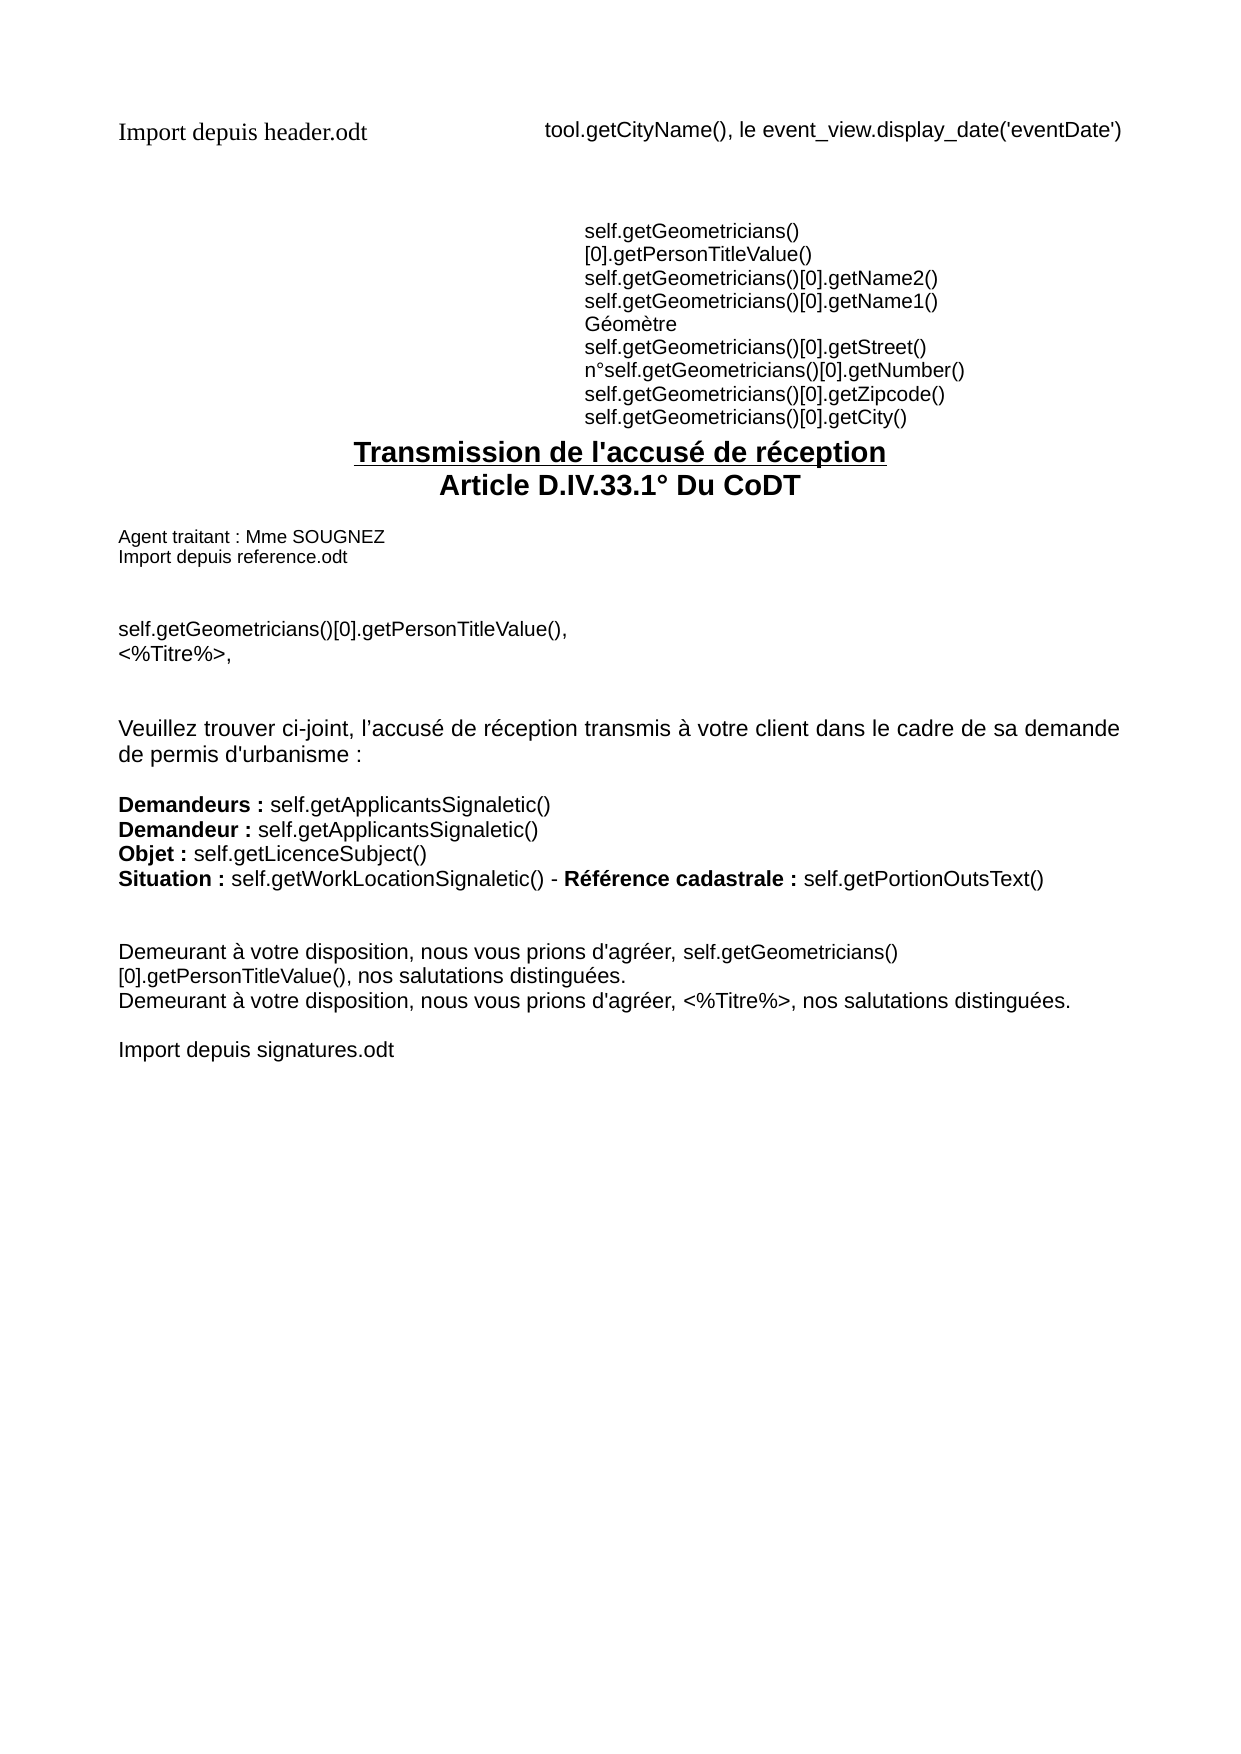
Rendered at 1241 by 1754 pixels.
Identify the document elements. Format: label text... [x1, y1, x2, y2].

text Demandeurs : self.getApplicantsSignaletic() [118, 793, 1122, 817]
text Agent traitant : Mme SOUGNEZ [118, 526, 1122, 547]
text Situation : self.getWorkLocationSignaletic() - Référence cadastrale : self.getPortionOutsText() [118, 866, 1122, 891]
text Demeurant à votre disposition, nous vous prions d'agréer, self.getGeometricians()[0].getPersonTitleValue(), nos salutations distinguées. [118, 940, 1122, 989]
text Import depuis signatures.odt [118, 1038, 1122, 1062]
text Objet : self.getLicenceSubject() [118, 842, 1122, 866]
text Import depuis reference.odt [118, 547, 1122, 568]
text [118, 146, 539, 427]
table_header self.getGeometricians()[0].getPersonTitleValue() self.getGeometricians()[0].getName2() self.getGeometricians()[0].getName1() Géomètre self.getGeometricians()[0].getStreet() n°self.getGeometricians()[0].getNumber() self.getGeometricians()[0].getZipcode() self.getGeometricians()[0].getCity() [577, 220, 1028, 419]
text self.getGeometricians()[0].getPersonTitleValue(), [118, 617, 1122, 641]
title Article D.IV.33.1° Du CoDT [118, 469, 1122, 502]
text <%Titre%>, [118, 641, 1122, 666]
title Transmission de l'accusé de réception [118, 436, 1122, 469]
text Demeurant à votre disposition, nous vous prions d'agréer, <%Titre%>, nos salutations distinguées. [118, 989, 1122, 1013]
text Veuillez trouver ci-joint, l’accusé de réception transmis à votre client dans le cadre de sa demande de permis d'urbanisme : [118, 716, 1122, 767]
text tool.getCityName(), le event_view.display_date('eventDate') [539, 118, 1122, 143]
text Import depuis header.odt [118, 118, 539, 146]
text Demandeur : self.getApplicantsSignaletic() [118, 817, 1122, 842]
